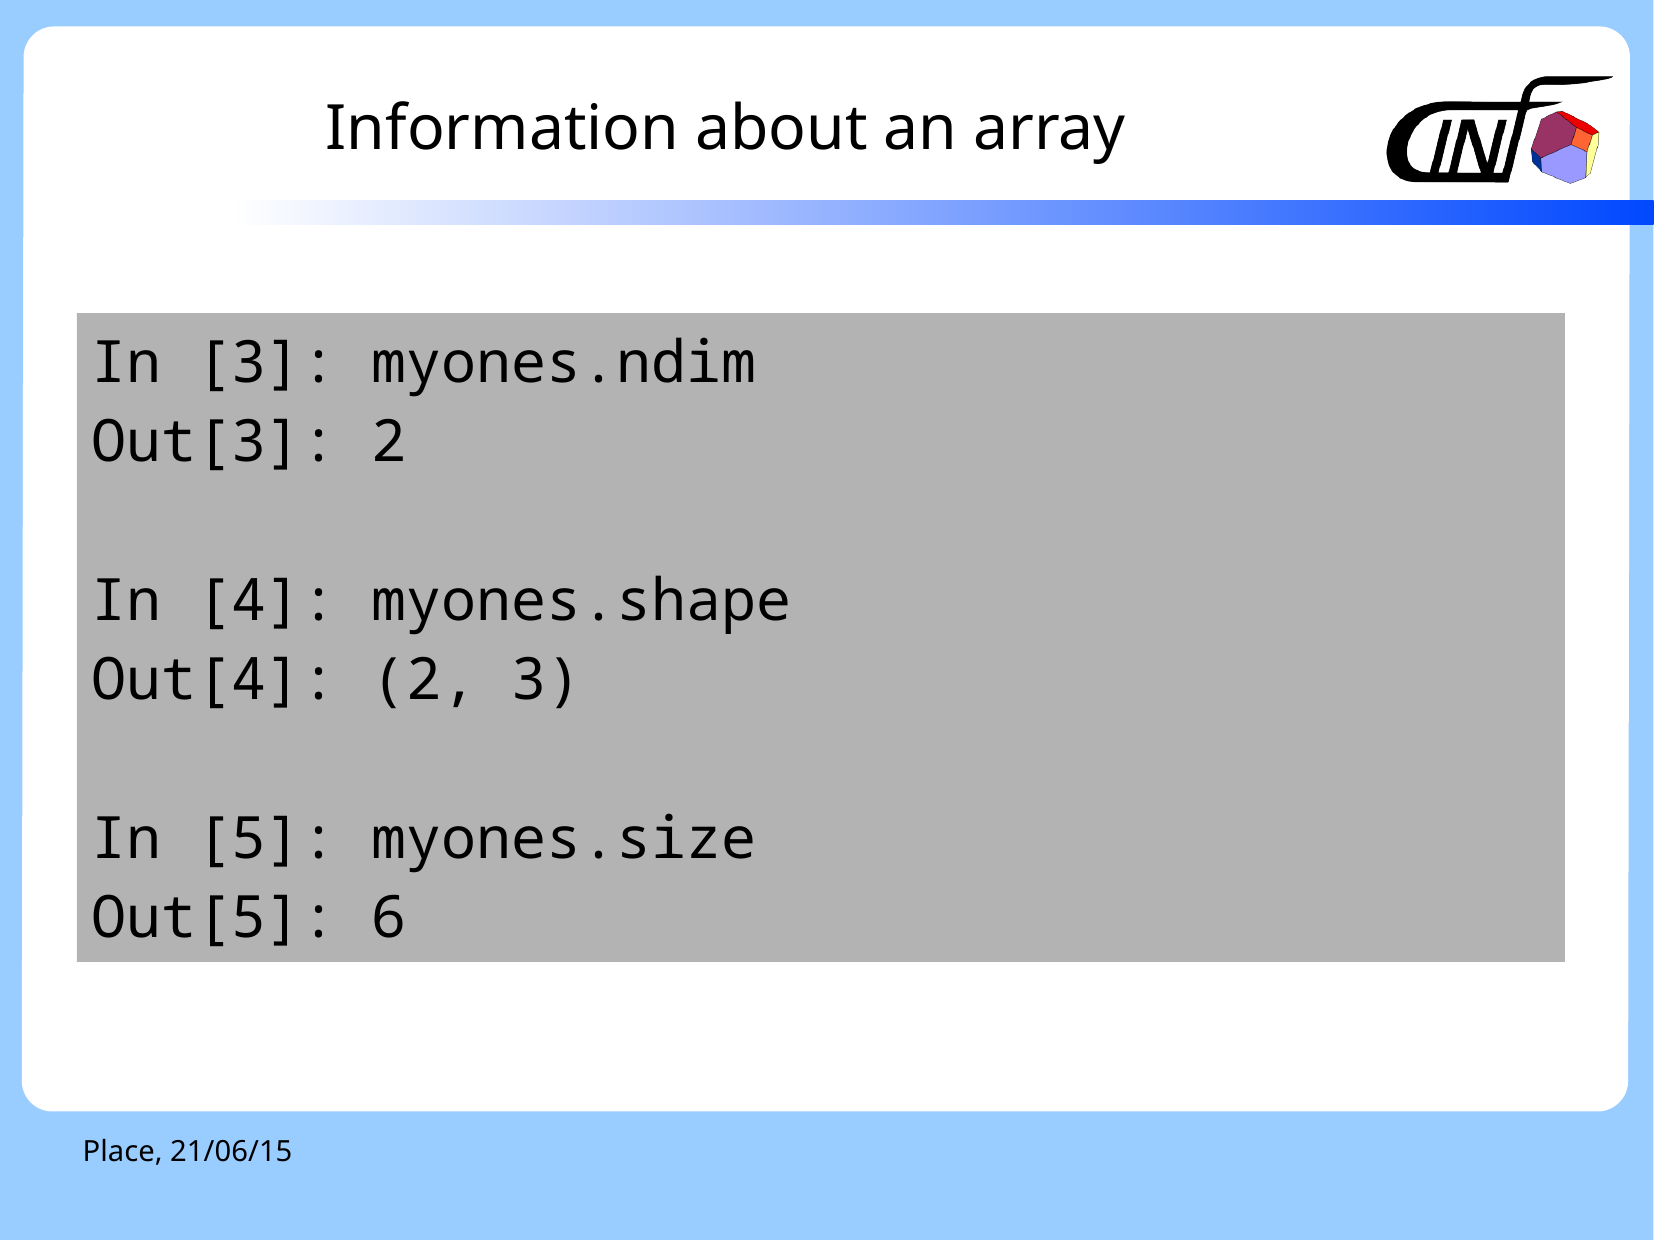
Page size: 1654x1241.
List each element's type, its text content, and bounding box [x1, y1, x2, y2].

text_box In [3]: myones.ndim Out[3]: 2 In [4]: myones.shape Out[4]: (2, 3) In [5]: myones.size Out[5]: 6 [76, 313, 1565, 797]
title Information about an array [82, 49, 1371, 201]
picture [1386, 76, 1613, 184]
